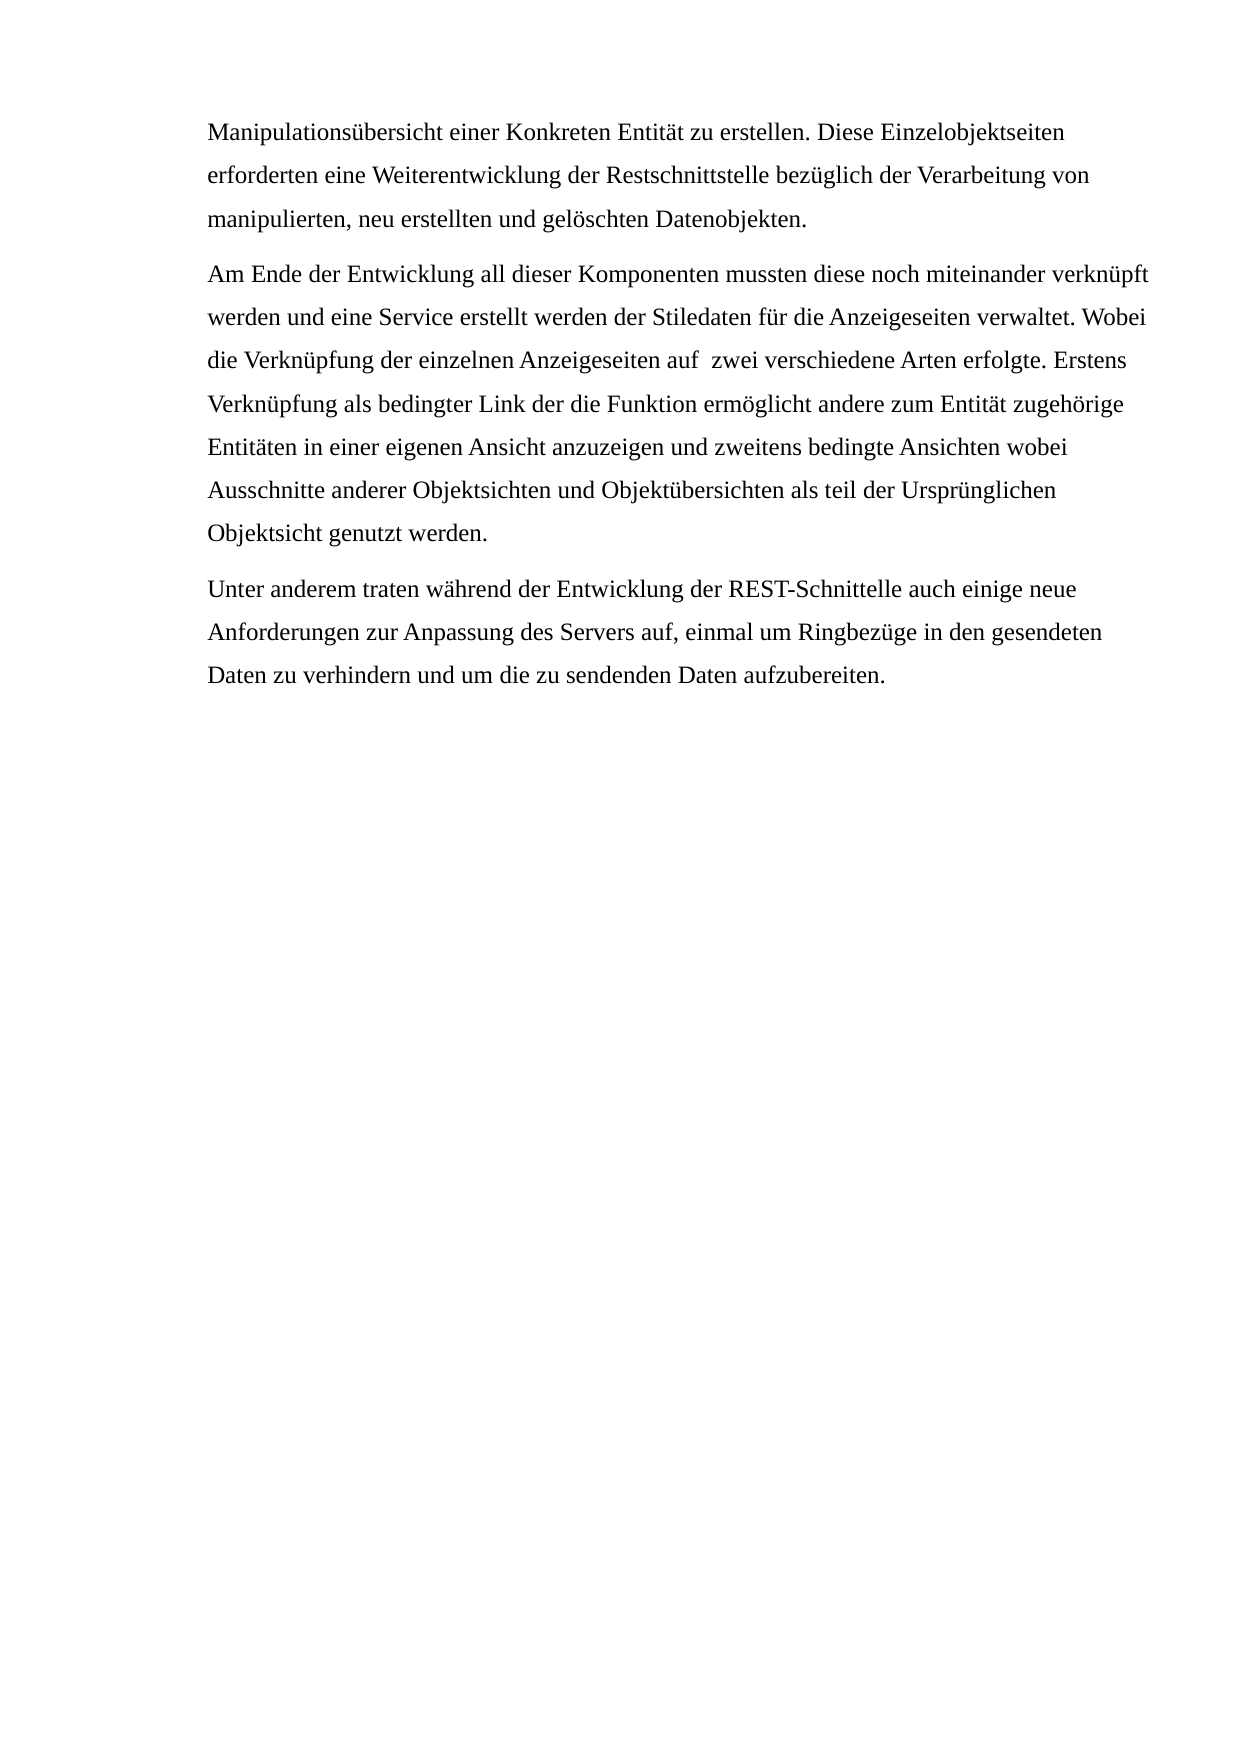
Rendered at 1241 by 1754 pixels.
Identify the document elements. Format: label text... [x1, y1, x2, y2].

text Am Ende der Entwicklung all dieser Komponenten mussten diese noch miteinander verknüpft werden und eine Service erstellt werden der Stiledaten für die Anzeigeseiten verwaltet. Wobei die Verknüpfung der einzelnen Anzeigeseiten auf zwei verschiedene Arten erfolgte. Erstens Verknüpfung als bedingter Link der die Funktion ermöglicht andere zum Entität zugehörige Entitäten in einer eigenen Ansicht anzuzeigen und zweitens bedingte Ansichten wobei Ausschnitte anderer Objektsichten und Objektübersichten als teil der Ursprünglichen Objektsicht genutzt werden. [207, 259, 1152, 547]
text Unter anderem traten während der Entwicklung der REST-Schnittelle auch einige neue Anforderungen zur Anpassung des Servers auf, einmal um Ringbezüge in den gesendeten Daten zu verhindern und um die zu sendenden Daten aufzubereiten. [207, 574, 1152, 689]
text Manipulationsübersicht einer Konkreten Entität zu erstellen. Diese Einzelobjektseiten erforderten eine Weiterentwicklung der Restschnittstelle bezüglich der Verarbeitung von manipulierten, neu erstellten und gelöschten Datenobjekten. [207, 117, 1152, 232]
